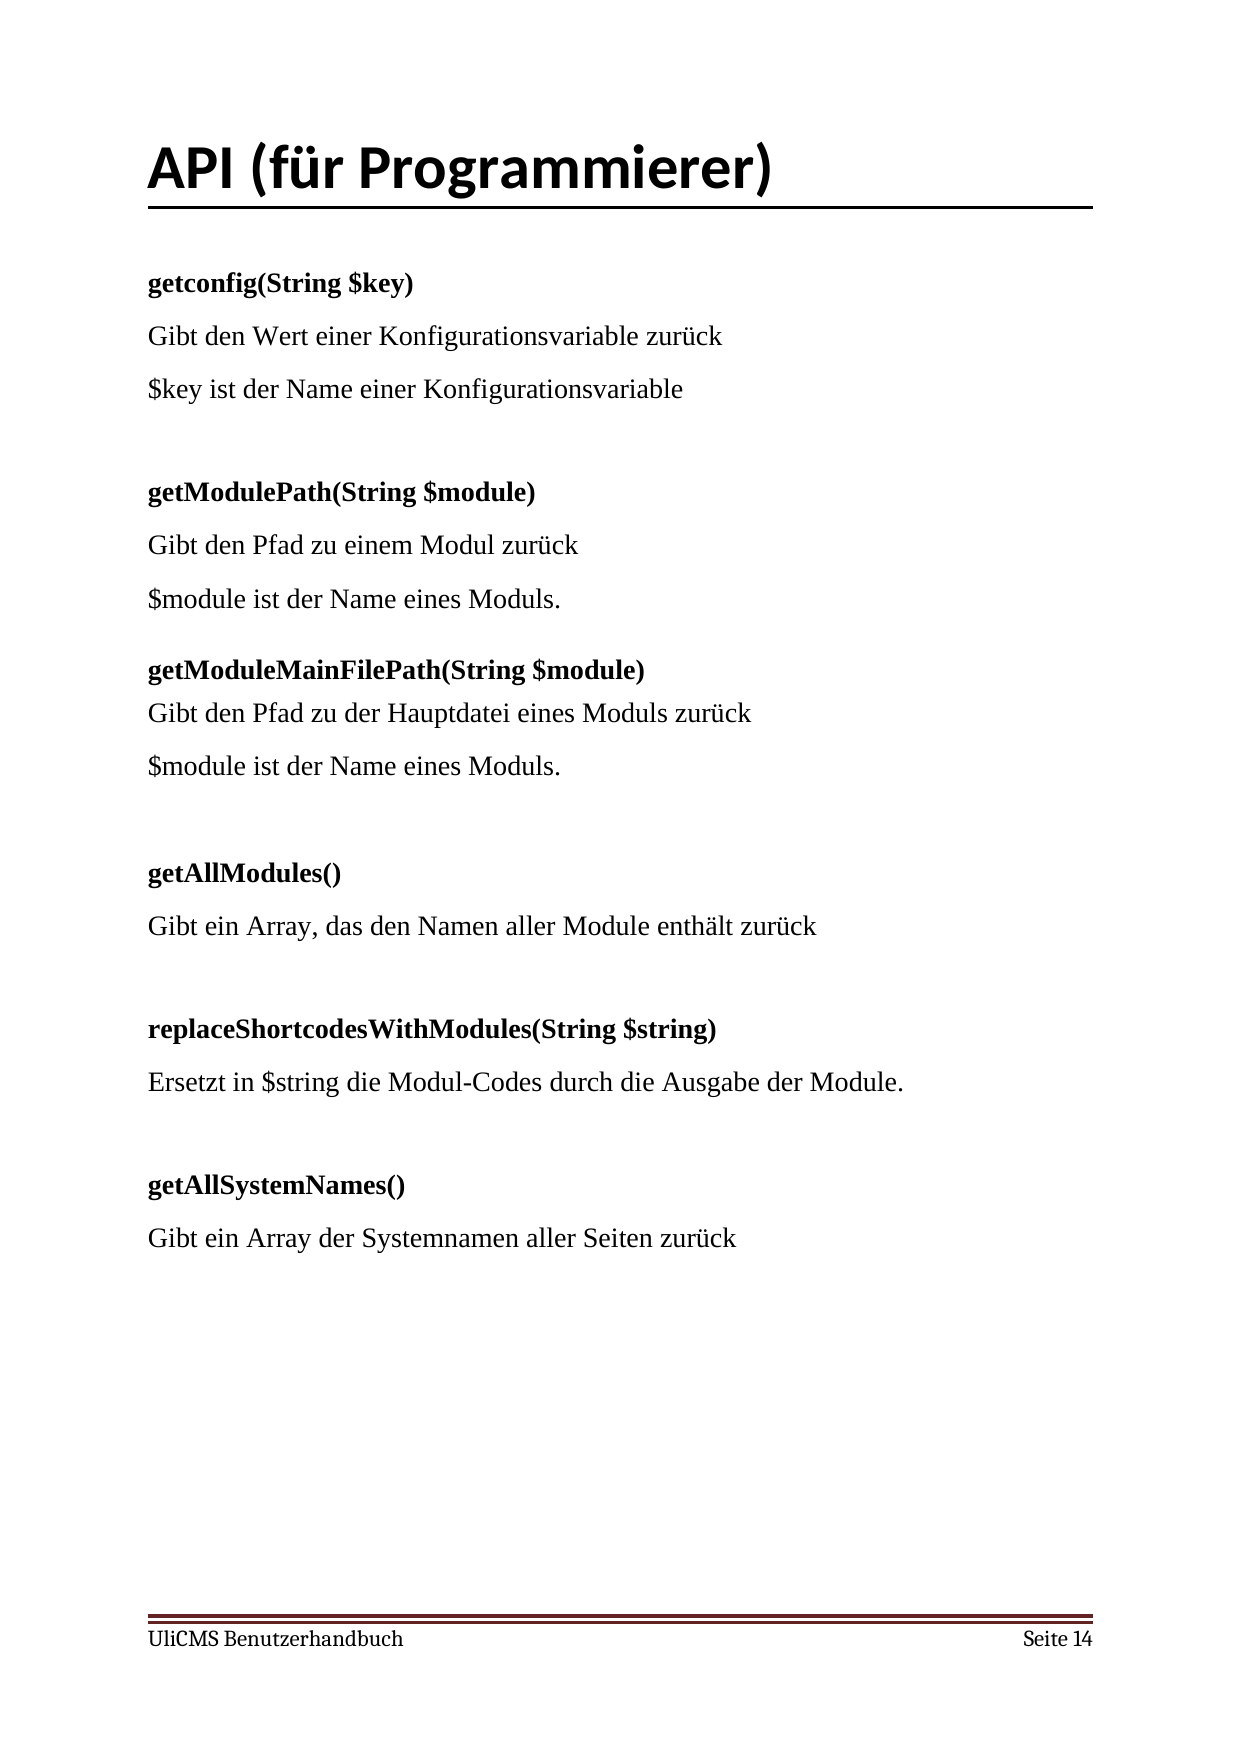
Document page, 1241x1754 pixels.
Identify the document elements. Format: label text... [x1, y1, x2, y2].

text getAllModules() [148, 856, 1093, 888]
text getModuleMainFilePath(String $module) [148, 653, 1093, 686]
text API (für Programmierer) [148, 128, 1093, 206]
text $module ist der Name eines Moduls. [148, 582, 1093, 614]
text $module ist der Name eines Moduls. [148, 749, 1093, 782]
text getconfig(String $key) [148, 266, 1093, 298]
text Gibt den Pfad zu einem Modul zurück [148, 528, 1093, 561]
text Gibt ein Array der Systemnamen aller Seiten zurück [148, 1221, 1093, 1253]
text getModulePath(String $module) [148, 475, 1093, 508]
text Gibt den Pfad zu der Hauptdatei eines Moduls zurück [148, 696, 1093, 728]
text $key ist der Name einer Konfigurationsvariable [148, 372, 1093, 405]
text Gibt den Wert einer Konfigurationsvariable zurück [148, 319, 1093, 352]
text getAllSystemNames() [148, 1168, 1093, 1200]
text replaceShortcodesWithModules(String $string) [148, 1012, 1093, 1044]
text Ersetzt in $string die Modul-Codes durch die Ausgabe der Module. [148, 1065, 1093, 1097]
text Gibt ein Array, das den Namen aller Module enthält zurück [148, 909, 1093, 941]
